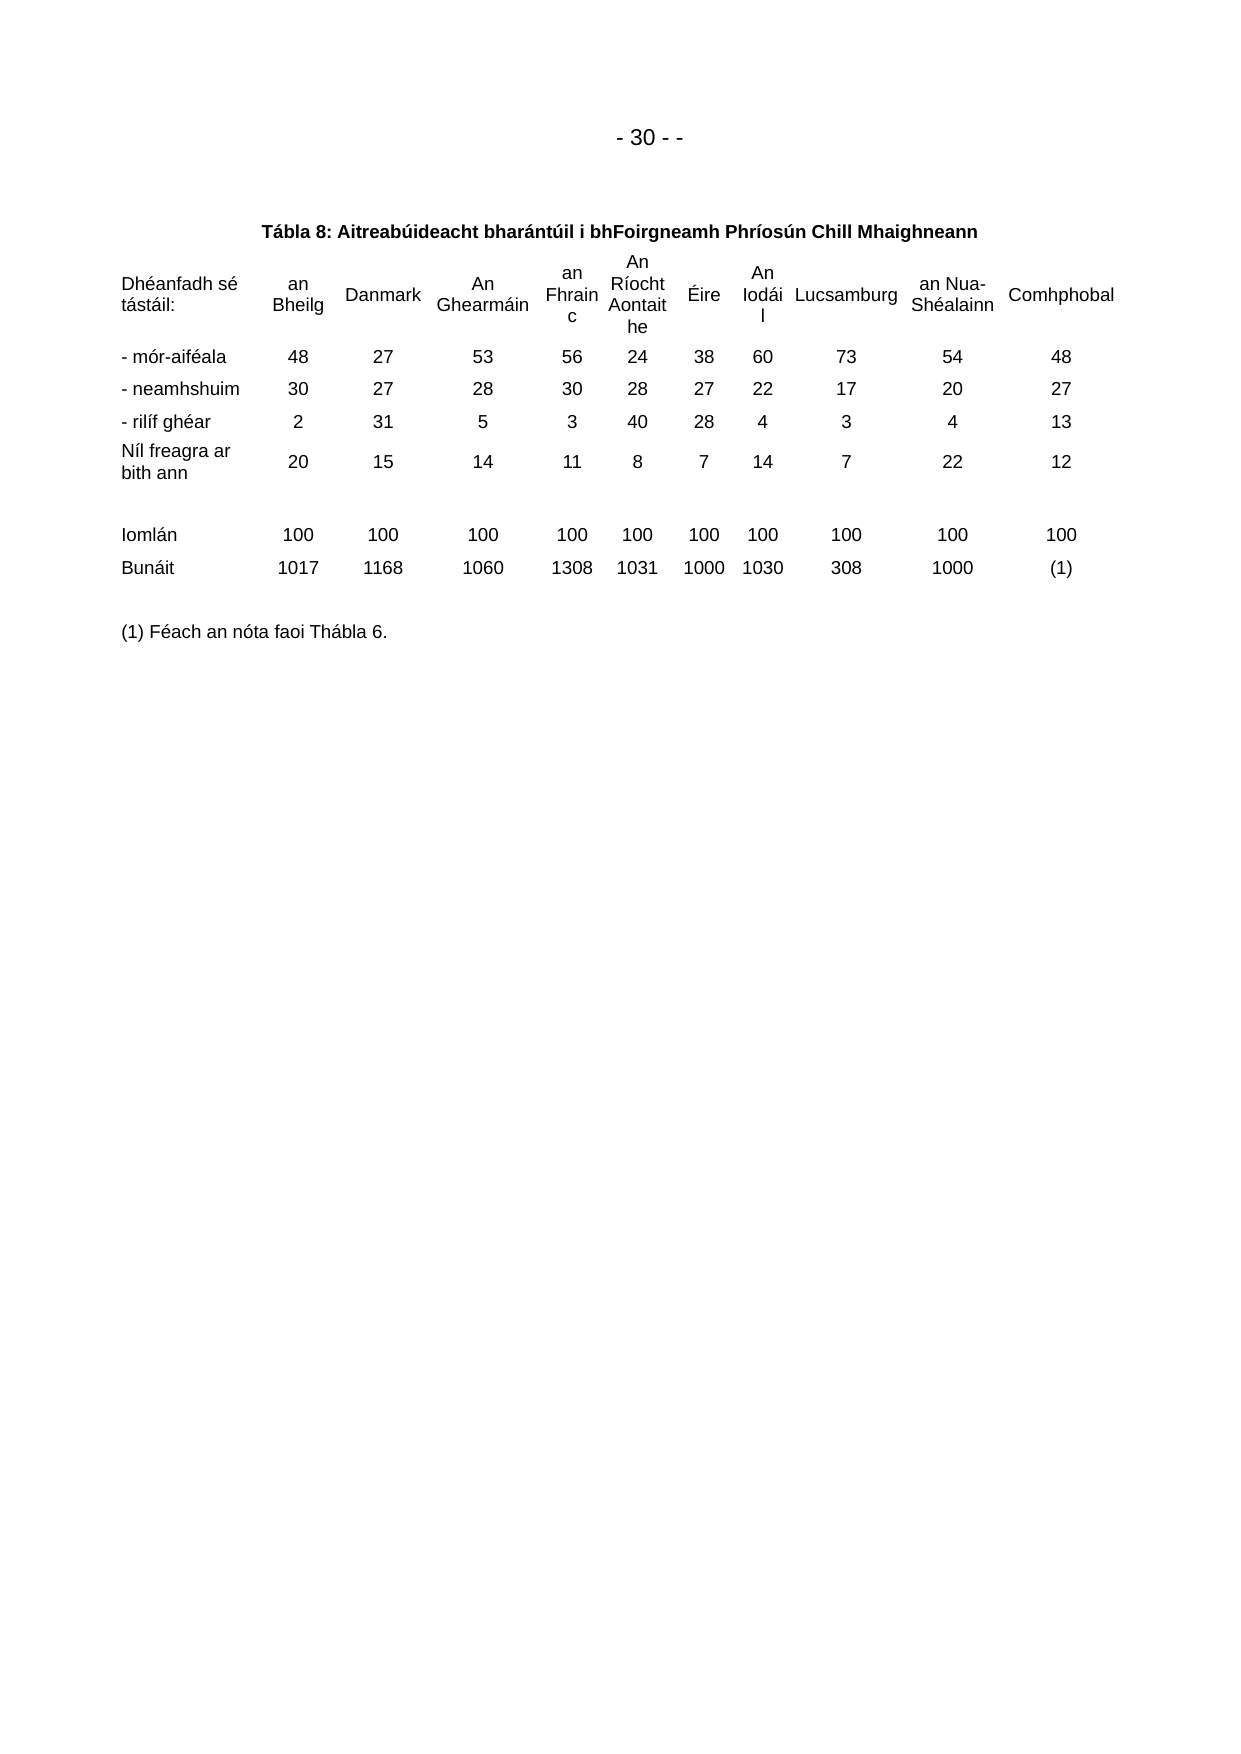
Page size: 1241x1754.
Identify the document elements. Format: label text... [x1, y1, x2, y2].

table_cell 1168 [340, 551, 426, 583]
table_cell - neamhshuim [118, 373, 256, 405]
table_cell [118, 486, 256, 519]
table_cell [426, 584, 539, 616]
table_cell [540, 486, 604, 519]
table_cell [1000, 584, 1122, 616]
table_cell 4 [905, 405, 1000, 437]
table_cell an Nua-Shéalainn [905, 248, 1000, 340]
table_cell 73 [788, 340, 904, 373]
table_cell Comhphobal [1000, 248, 1122, 340]
table_cell 31 [340, 405, 426, 437]
table_cell 5 [426, 405, 539, 437]
table_cell 100 [905, 519, 1000, 551]
table_cell 308 [788, 551, 904, 583]
table_cell 53 [426, 340, 539, 373]
table_cell [788, 486, 904, 519]
table_cell 1030 [738, 551, 788, 583]
table_cell [256, 584, 340, 616]
table_cell 15 [340, 438, 426, 486]
table_header Tábla 8: Aitreabúideacht bharántúil i bhFoirgneamh Phríosún Chill Mhaighneann [118, 216, 1122, 248]
table_cell 4 [738, 405, 788, 437]
table_cell Iomlán [118, 519, 256, 551]
table_cell 28 [670, 405, 737, 437]
table_cell 48 [256, 340, 340, 373]
table_cell Éire [670, 248, 737, 340]
table_cell An Ríocht Aontaithe [604, 248, 670, 340]
table_cell 100 [1000, 519, 1122, 551]
table_cell 30 [256, 373, 340, 405]
table_cell 1031 [604, 551, 670, 583]
table_cell 1308 [540, 551, 604, 583]
table_cell Dhéanfadh sé tástáil: [118, 248, 256, 340]
table_cell 20 [256, 438, 340, 486]
table_cell 100 [788, 519, 904, 551]
table_cell 1000 [670, 551, 737, 583]
table_cell 7 [670, 438, 737, 486]
table_cell - mór-aiféala [118, 340, 256, 373]
table_cell An Iodáil [738, 248, 788, 340]
table_cell [905, 584, 1000, 616]
table_cell 14 [426, 438, 539, 486]
table_cell 100 [340, 519, 426, 551]
table_cell [1000, 486, 1122, 519]
table_cell 14 [738, 438, 788, 486]
table_cell 22 [905, 438, 1000, 486]
table_cell 100 [738, 519, 788, 551]
table_cell 22 [738, 373, 788, 405]
table_cell (1) Féach an nóta faoi Thábla 6. [118, 616, 1122, 648]
table_cell 100 [426, 519, 539, 551]
table_cell 12 [1000, 438, 1122, 486]
table_cell 17 [788, 373, 904, 405]
table_cell 1000 [905, 551, 1000, 583]
table_cell 13 [1000, 405, 1122, 437]
table_cell [340, 584, 426, 616]
table_cell (1) [1000, 551, 1122, 583]
table_cell [540, 584, 604, 616]
table_cell [604, 584, 670, 616]
table_cell Níl freagra ar bith ann [118, 438, 256, 486]
table_cell 28 [604, 373, 670, 405]
table_cell [905, 486, 1000, 519]
table_cell An Ghearmáin [426, 248, 539, 340]
table_cell 100 [256, 519, 340, 551]
table_cell [118, 584, 256, 616]
table_cell 100 [670, 519, 737, 551]
table_cell Danmark [340, 248, 426, 340]
table_cell [670, 486, 737, 519]
table_cell 20 [905, 373, 1000, 405]
table_cell [738, 584, 788, 616]
table_cell 1060 [426, 551, 539, 583]
table_cell 7 [788, 438, 904, 486]
table_cell 40 [604, 405, 670, 437]
table_cell [256, 486, 340, 519]
table_cell 24 [604, 340, 670, 373]
table_cell 48 [1000, 340, 1122, 373]
table_cell 2 [256, 405, 340, 437]
table_cell 3 [540, 405, 604, 437]
table_cell [604, 486, 670, 519]
table_cell 1017 [256, 551, 340, 583]
table_cell 11 [540, 438, 604, 486]
table_cell 54 [905, 340, 1000, 373]
table_cell 27 [340, 373, 426, 405]
table_cell Bunáit [118, 551, 256, 583]
table_cell 27 [1000, 373, 1122, 405]
table_cell 3 [788, 405, 904, 437]
table_cell 56 [540, 340, 604, 373]
table_cell - rilíf ghéar [118, 405, 256, 437]
table_cell [670, 584, 737, 616]
table_cell 27 [670, 373, 737, 405]
table_cell 38 [670, 340, 737, 373]
table_cell [340, 486, 426, 519]
table_cell 27 [340, 340, 426, 373]
table_cell 100 [604, 519, 670, 551]
table_cell Lucsamburg [788, 248, 904, 340]
table_cell 28 [426, 373, 539, 405]
table_cell 100 [540, 519, 604, 551]
table_cell an Fhrainc [540, 248, 604, 340]
table_cell 60 [738, 340, 788, 373]
table_cell [788, 584, 904, 616]
table_cell an Bheilg [256, 248, 340, 340]
table_cell [738, 486, 788, 519]
table_cell 30 [540, 373, 604, 405]
table_cell 8 [604, 438, 670, 486]
table_cell [426, 486, 539, 519]
